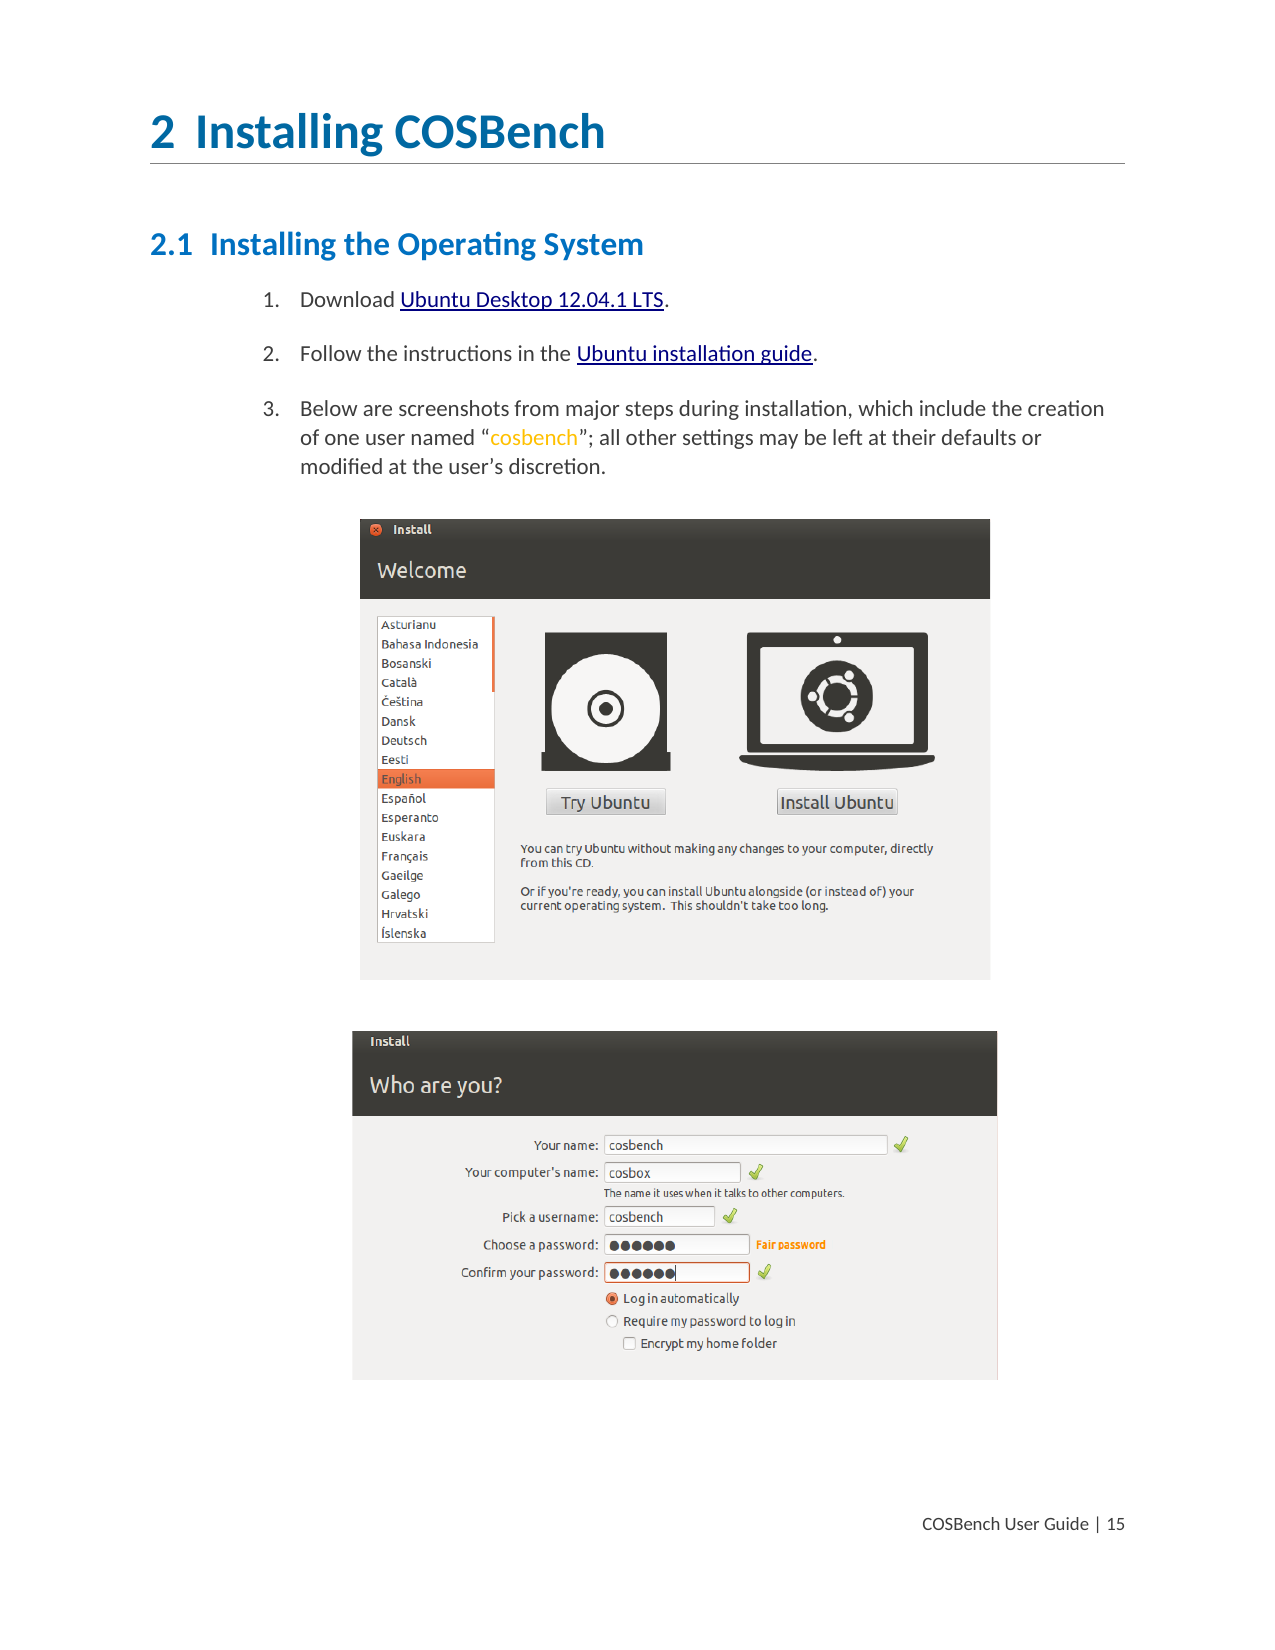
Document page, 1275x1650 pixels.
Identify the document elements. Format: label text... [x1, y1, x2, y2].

list Below are screenshots from major steps during installation, which include the creation of one user named “cosbench”; all other settings may be left at their defaults or modified at the user’s discretion. [262, 394, 1125, 480]
subtitle Installing COSBench [150, 100, 1125, 163]
list Follow the instructions in the Ubuntu installation guide. [262, 339, 1125, 367]
subtitle Installing the Operating System [150, 223, 1125, 264]
list Download Ubuntu Desktop 12.04.1 LTS. [262, 285, 1125, 313]
